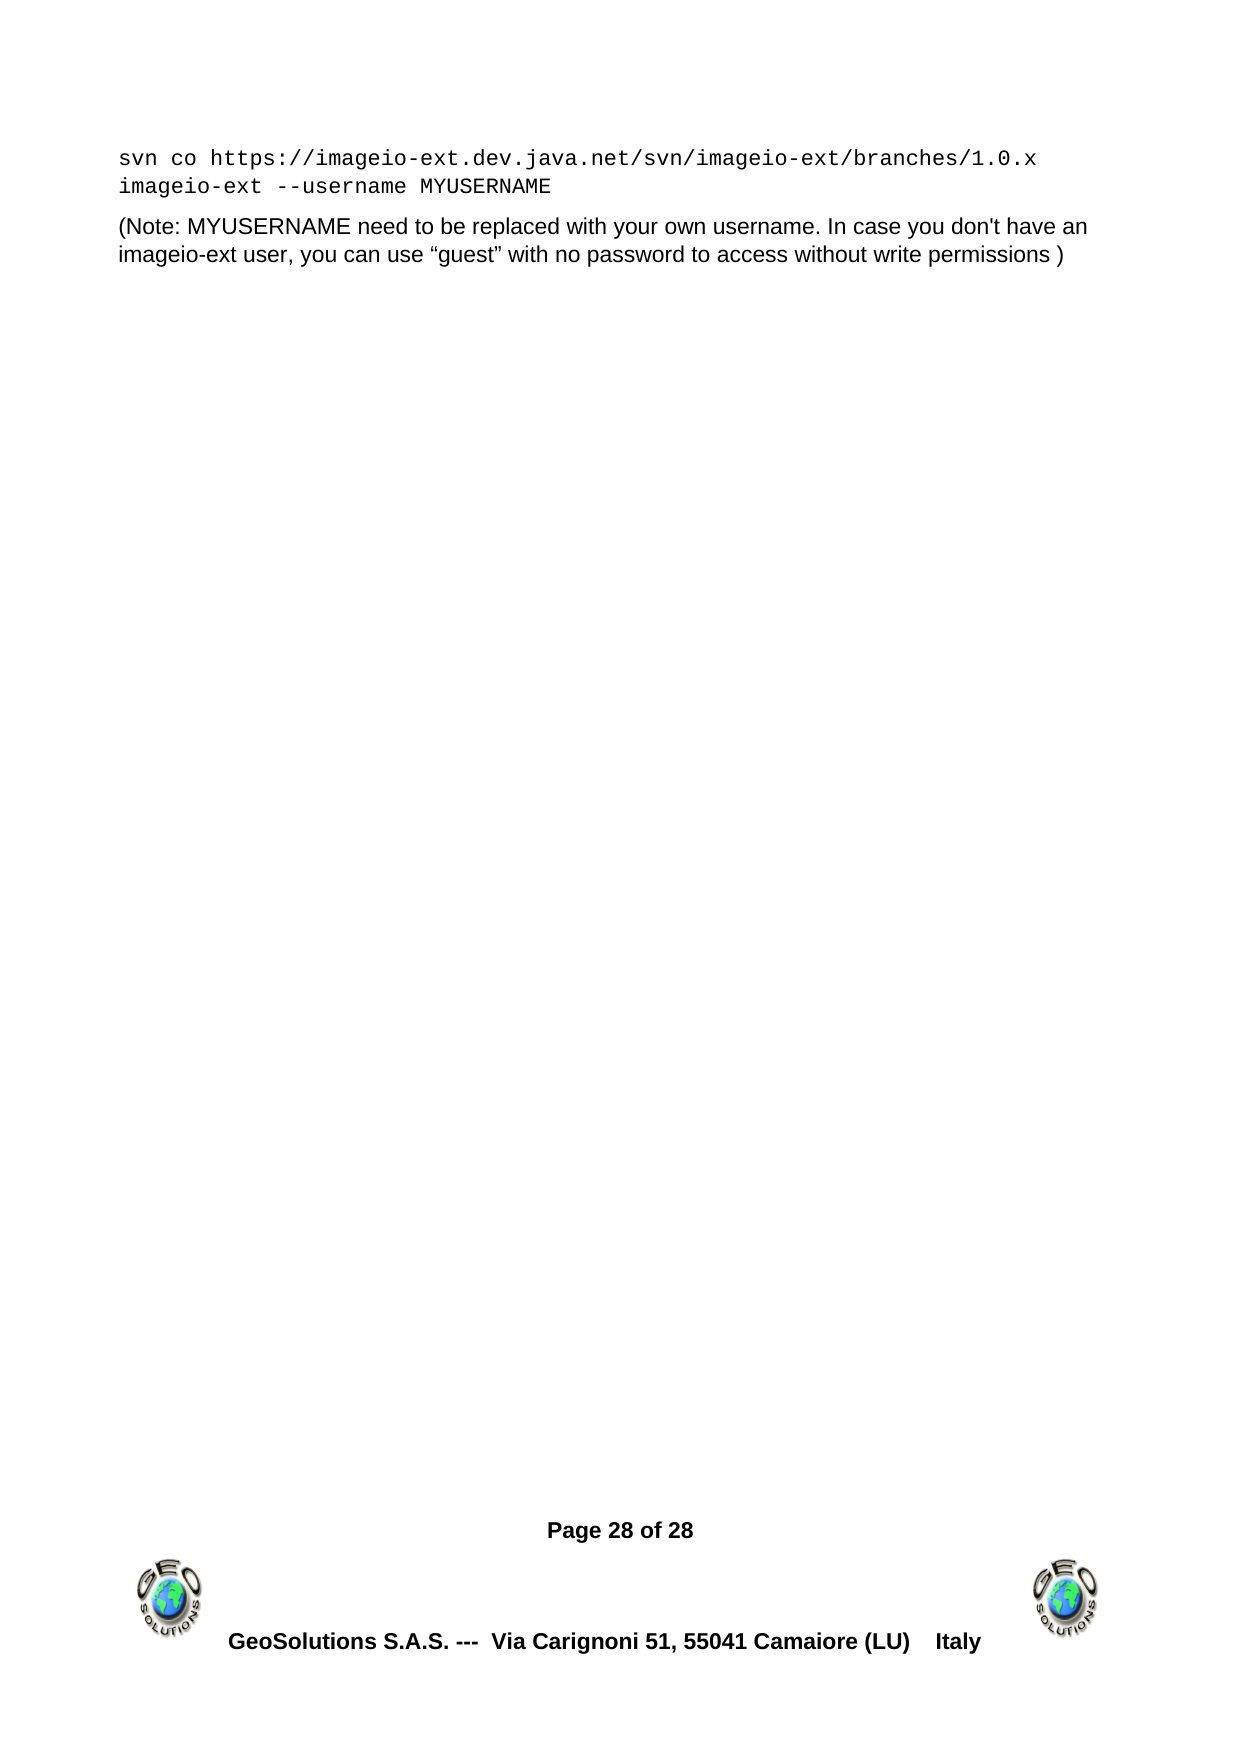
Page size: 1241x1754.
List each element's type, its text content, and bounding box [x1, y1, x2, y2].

picture [134, 1552, 205, 1641]
text svn co https://imageio-ext.dev.java.net/svn/imageio-ext/branches/1.0.x imageio-ext --username MYUSERNAME [118, 148, 1122, 199]
picture [1030, 1552, 1101, 1641]
text (Note: MYUSERNAME need to be replaced with your own username. In case you don't have an imageio-ext user, you can use “guest” with no password to access without write permissions ) [118, 214, 1122, 267]
